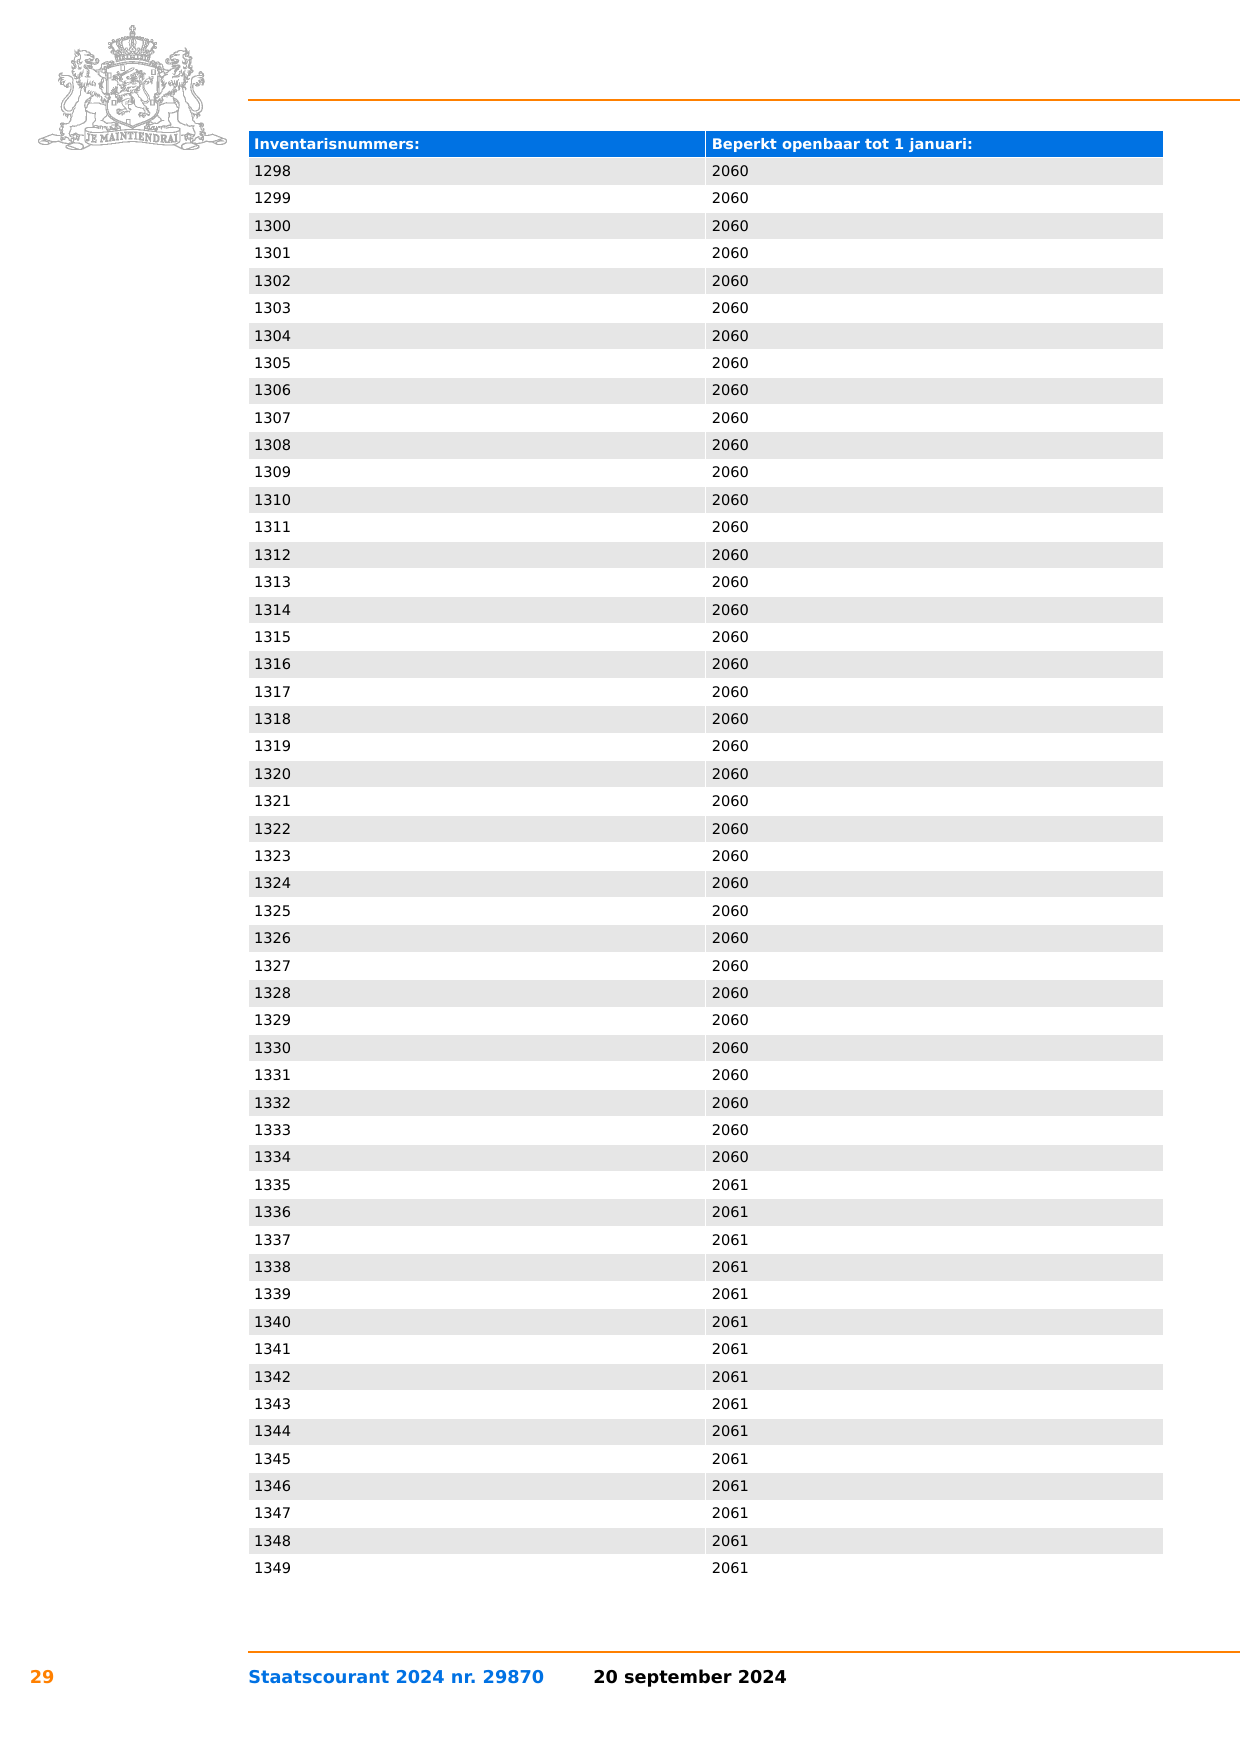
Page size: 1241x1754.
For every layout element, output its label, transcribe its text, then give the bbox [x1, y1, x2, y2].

table_cell 2061 [706, 1227, 1163, 1253]
table_cell 2060 [706, 213, 1163, 239]
table_cell 1310 [249, 487, 705, 513]
table_cell 1335 [249, 1172, 705, 1198]
table_cell 2060 [706, 378, 1163, 404]
table_cell 1325 [249, 898, 705, 924]
table_cell 2061 [706, 1364, 1163, 1390]
table_cell 2060 [706, 871, 1163, 897]
table_cell 1309 [249, 460, 705, 486]
table_cell 1348 [249, 1528, 705, 1554]
table_cell 2060 [706, 432, 1163, 459]
table_cell 1319 [249, 734, 705, 760]
table_cell 2061 [706, 1473, 1163, 1500]
table_cell 2060 [706, 542, 1163, 568]
table_cell 2060 [706, 597, 1163, 623]
table_cell 2060 [706, 624, 1163, 650]
table_cell 2060 [706, 241, 1163, 267]
table_cell 2060 [706, 651, 1163, 678]
table_cell 2060 [706, 898, 1163, 924]
table_cell 1312 [249, 542, 705, 568]
table_cell 1299 [249, 186, 705, 212]
table_cell 1314 [249, 597, 705, 623]
table_cell 1338 [249, 1254, 705, 1281]
table_cell 1313 [249, 569, 705, 596]
table_cell 2061 [706, 1309, 1163, 1335]
table_cell 2061 [706, 1391, 1163, 1417]
table_cell 2060 [706, 816, 1163, 842]
table_cell 1315 [249, 624, 705, 650]
table_cell 2060 [706, 158, 1163, 185]
table_cell 2060 [706, 487, 1163, 513]
table_cell 2060 [706, 843, 1163, 869]
table_cell 2061 [706, 1528, 1163, 1554]
table_cell 1342 [249, 1364, 705, 1390]
table_cell 1346 [249, 1473, 705, 1500]
table_cell 1332 [249, 1090, 705, 1116]
table_cell 1298 [249, 158, 705, 185]
table_cell 1306 [249, 378, 705, 404]
table_cell 1326 [249, 925, 705, 952]
table_cell 2060 [706, 1035, 1163, 1061]
table_cell 2060 [706, 953, 1163, 979]
table_cell 1318 [249, 706, 705, 733]
table_cell 2060 [706, 323, 1163, 349]
table_cell 2060 [706, 679, 1163, 705]
table_cell 1320 [249, 761, 705, 787]
table_header Beperkt openbaar tot 1 januari: [706, 131, 1163, 157]
table_cell 1334 [249, 1145, 705, 1171]
picture [38, 25, 227, 150]
table_cell 1322 [249, 816, 705, 842]
table_cell 2061 [706, 1336, 1163, 1363]
table_cell 1311 [249, 515, 705, 541]
table_cell 2060 [706, 925, 1163, 952]
table_cell 2060 [706, 1117, 1163, 1143]
table_cell 1321 [249, 789, 705, 815]
table_cell 1329 [249, 1008, 705, 1034]
table_cell 1328 [249, 980, 705, 1007]
table_cell 1304 [249, 323, 705, 349]
table_cell 1340 [249, 1309, 705, 1335]
table_cell 1330 [249, 1035, 705, 1061]
table_cell 1347 [249, 1501, 705, 1527]
table_cell 2060 [706, 761, 1163, 787]
table_cell 2060 [706, 569, 1163, 596]
table_cell 2060 [706, 295, 1163, 322]
table_cell 2060 [706, 1145, 1163, 1171]
table_cell 2060 [706, 1008, 1163, 1034]
table_cell 2061 [706, 1419, 1163, 1445]
table_cell 1341 [249, 1336, 705, 1363]
table_cell 2061 [706, 1446, 1163, 1472]
table_cell 1308 [249, 432, 705, 459]
table_cell 1349 [249, 1556, 705, 1582]
table_cell 1323 [249, 843, 705, 869]
table_cell 2060 [706, 1090, 1163, 1116]
table_cell 1303 [249, 295, 705, 322]
table_cell 2061 [706, 1501, 1163, 1527]
table_cell 2061 [706, 1172, 1163, 1198]
table_cell 2060 [706, 1063, 1163, 1089]
table_cell 2060 [706, 186, 1163, 212]
table_cell 1333 [249, 1117, 705, 1143]
table_cell 2061 [706, 1199, 1163, 1226]
table_cell 2060 [706, 350, 1163, 376]
table_cell 2060 [706, 460, 1163, 486]
table_cell 2060 [706, 268, 1163, 294]
table_cell 1343 [249, 1391, 705, 1417]
table_cell 1337 [249, 1227, 705, 1253]
table_cell 1344 [249, 1419, 705, 1445]
table_cell 1339 [249, 1282, 705, 1308]
table_cell 2060 [706, 706, 1163, 733]
table_cell 2060 [706, 980, 1163, 1007]
table_cell 2061 [706, 1282, 1163, 1308]
table_cell 2060 [706, 405, 1163, 431]
table_cell 1324 [249, 871, 705, 897]
table_cell 1345 [249, 1446, 705, 1472]
table_cell 1301 [249, 241, 705, 267]
table_cell 1300 [249, 213, 705, 239]
table_cell 2061 [706, 1556, 1163, 1582]
table_cell 2060 [706, 734, 1163, 760]
table_cell 2060 [706, 515, 1163, 541]
table_cell 2061 [706, 1254, 1163, 1281]
table_cell 1307 [249, 405, 705, 431]
table_cell 1336 [249, 1199, 705, 1226]
table_header Inventarisnummers: [249, 131, 705, 157]
table_cell 1317 [249, 679, 705, 705]
table_cell 1316 [249, 651, 705, 678]
table_cell 1302 [249, 268, 705, 294]
table_cell 2060 [706, 789, 1163, 815]
table_cell 1305 [249, 350, 705, 376]
table_cell 1331 [249, 1063, 705, 1089]
table_cell 1327 [249, 953, 705, 979]
